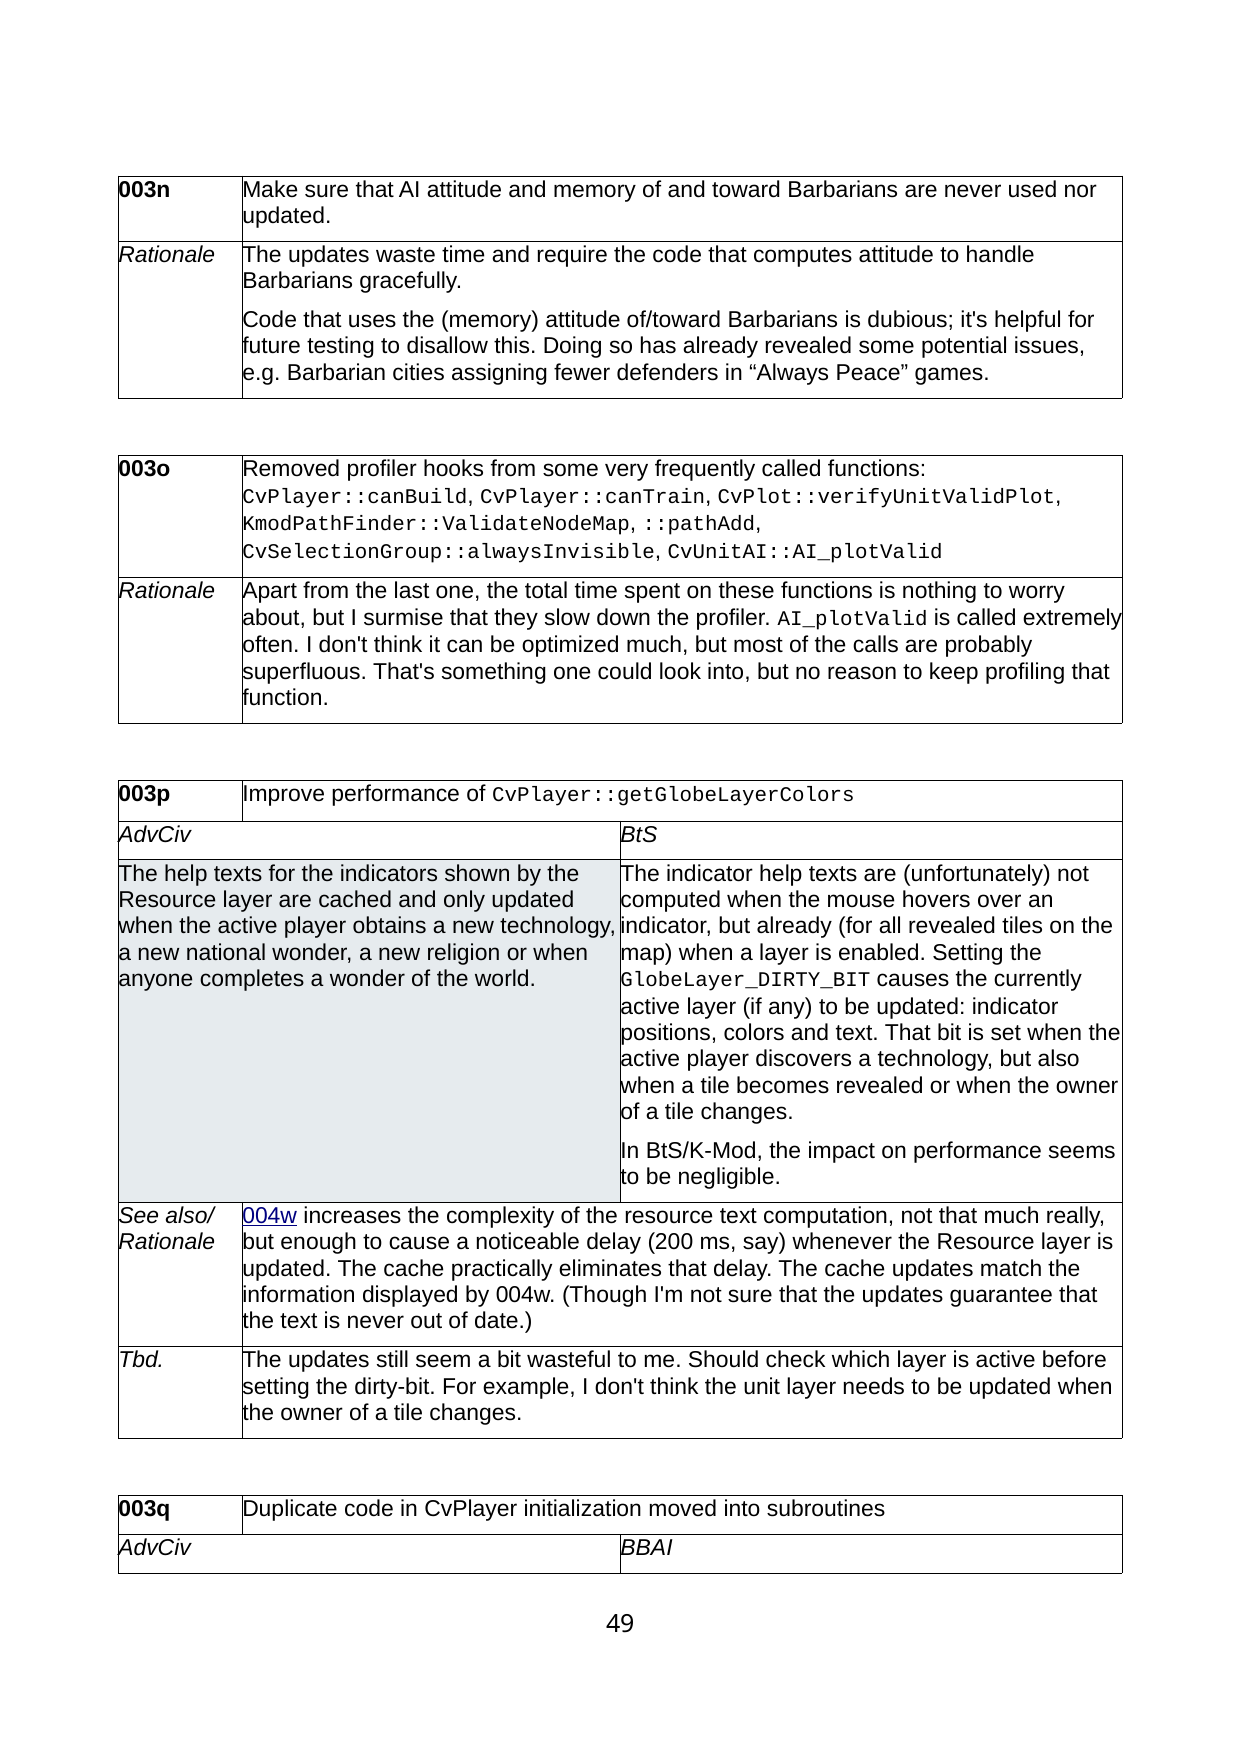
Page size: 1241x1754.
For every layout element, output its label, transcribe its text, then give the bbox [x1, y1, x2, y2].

table_cell The help texts for the indicators shown by the Resource layer are cached and only updated when the active player obtains a new technology, a new national wonder, a new religion or when anyone completes a wonder of the world. [119, 860, 620, 1202]
table_header 003o [119, 456, 242, 577]
table_cell The indicator help texts are (unfortunately) not computed when the mouse hovers over an indicator, but already (for all revealed tiles on the map) when a layer is enabled. Setting the GlobeLayer_DIRTY_BIT causes the currently active layer (if any) to be updated: indicator positions, colors and text. That bit is set when the active player discovers a technology, but also when a tile becomes revealed or when the owner of a tile changes. In BtS/K-Mod, the impact on performance seems to be negligible. [621, 860, 1122, 1202]
table_cell Rationale [119, 242, 242, 397]
table_cell AdvCiv [119, 822, 620, 859]
table_cell AdvCiv [119, 1535, 620, 1573]
table_cell BBAI [621, 1535, 1122, 1573]
table_cell Rationale [119, 578, 242, 723]
table_cell The updates waste time and require the code that computes attitude to handle Barbarians gracefully. Code that uses the (memory) attitude of/toward Barbarians is dubious; it's helpful for future testing to disallow this. Doing so has already revealed some potential issues, e.g. Barbarian cities assigning fewer defenders in “Always Peace” games. [243, 242, 1122, 397]
table_header Removed profiler hooks from some very frequently called functions: CvPlayer::canBuild, CvPlayer::canTrain, CvPlot::verifyUnitValidPlot, KmodPathFinder::ValidateNodeMap, ::pathAdd, CvSelectionGroup::alwaysInvisible, CvUnitAI::AI_plotValid [243, 456, 1122, 577]
table_cell 004w increases the complexity of the resource text computation, not that much really, but enough to cause a noticeable delay (200 ms, say) whenever the Resource layer is updated. The cache practically eliminates that delay. The cache updates match the information displayed by 004w. (Though I'm not sure that the updates guarantee that the text is never out of date.) [243, 1203, 1122, 1346]
table_header 003q [119, 1496, 242, 1534]
table_header 003n [119, 177, 242, 241]
table_cell Apart from the last one, the total time spent on these functions is nothing to worry about, but I surmise that they slow down the profiler. AI_plotValid is called extremely often. I don't think it can be optimized much, but most of the calls are probably superfluous. That's something one could look into, but no reason to keep profiling that function. [243, 578, 1122, 723]
table_cell Tbd. [119, 1347, 242, 1438]
table_cell The updates still seem a bit wasteful to me. Should check which layer is active before setting the dirty-bit. For example, I don't think the unit layer needs to be updated when the owner of a tile changes. [243, 1347, 1122, 1438]
table_header Make sure that AI attitude and memory of and toward Barbarians are never used nor updated. [243, 177, 1122, 241]
table_cell BtS [621, 822, 1122, 859]
table_header Improve performance of CvPlayer::getGlobeLayerColors [243, 781, 1122, 821]
table_cell See also/ Rationale [119, 1203, 242, 1346]
table_header 003p [119, 781, 242, 821]
table_header Duplicate code in CvPlayer initialization moved into subroutines [243, 1496, 1122, 1534]
